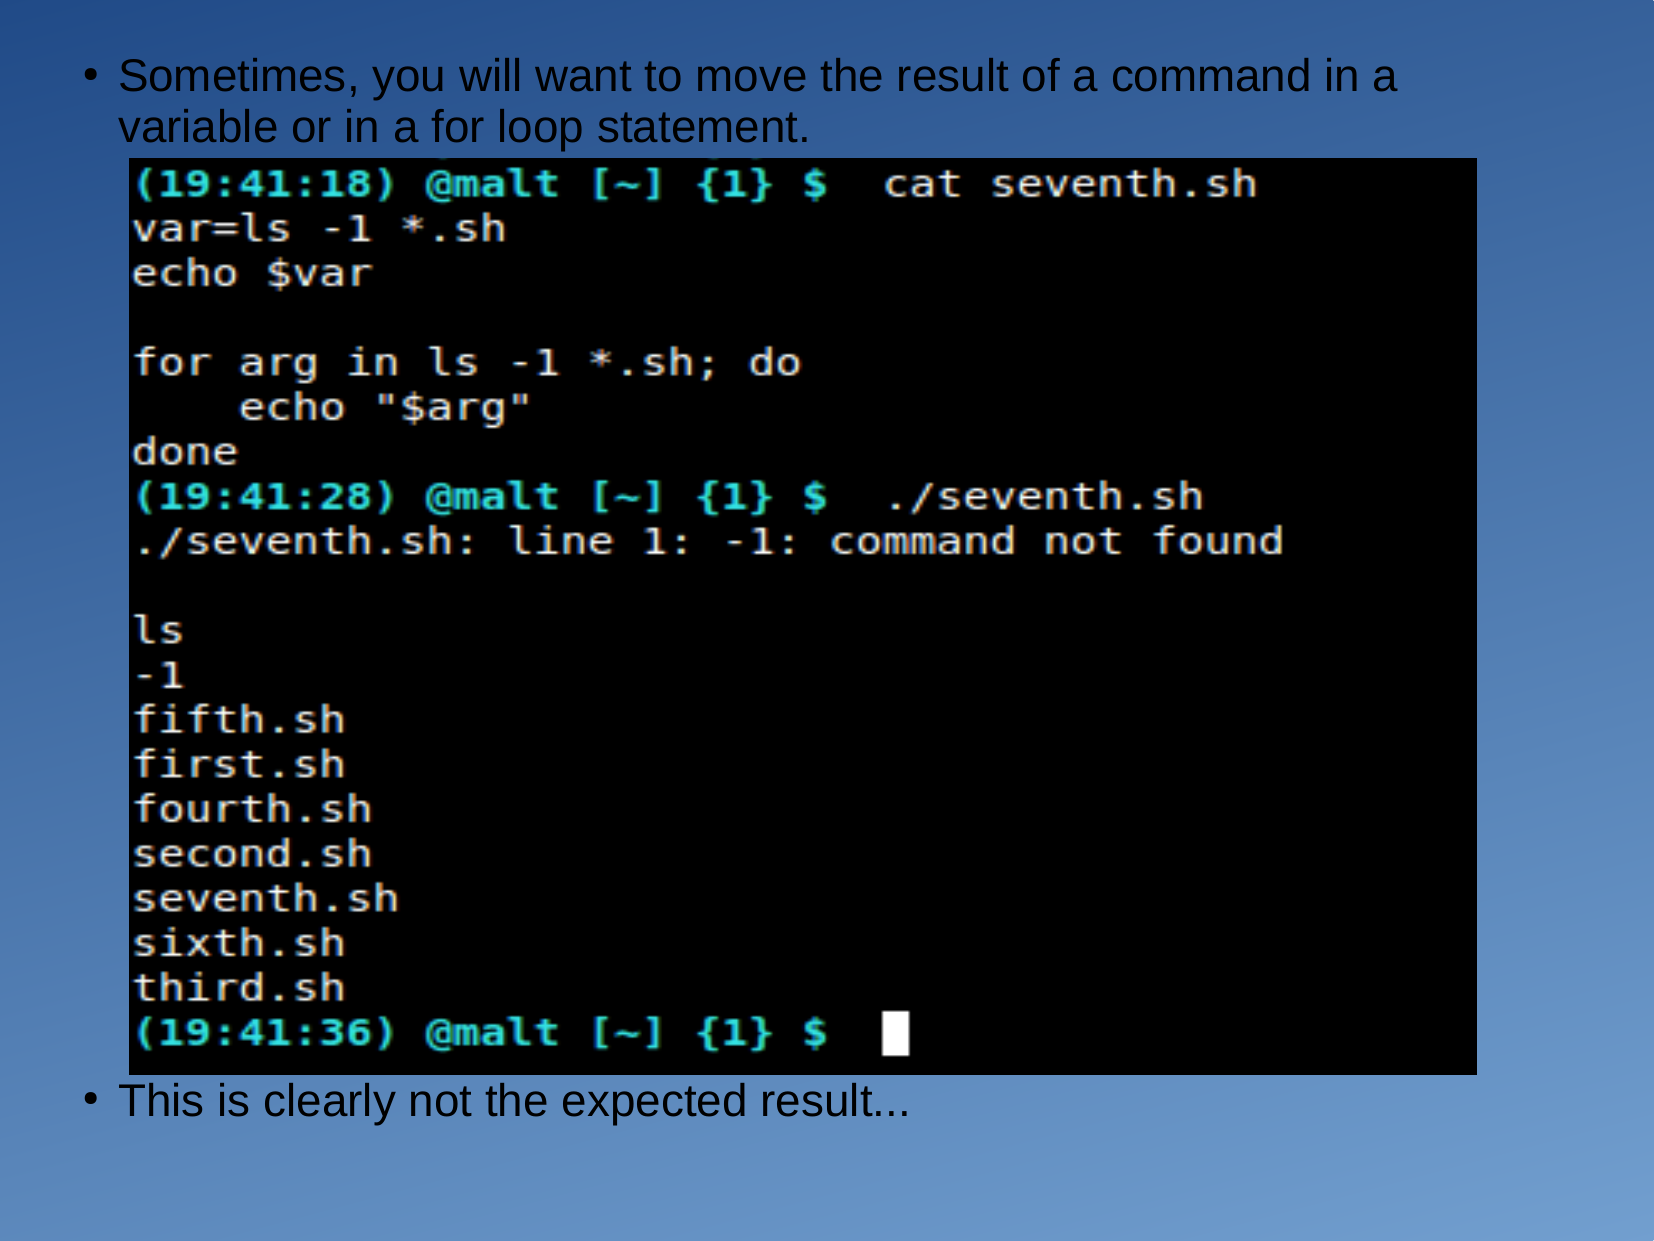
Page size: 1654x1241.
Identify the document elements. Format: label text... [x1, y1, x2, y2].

subtitle Sometimes, you will want to move the result of a command in a variable or in a for loop statement. This is clearly not the expected result... [82, 49, 1571, 1126]
picture [129, 158, 1477, 1075]
